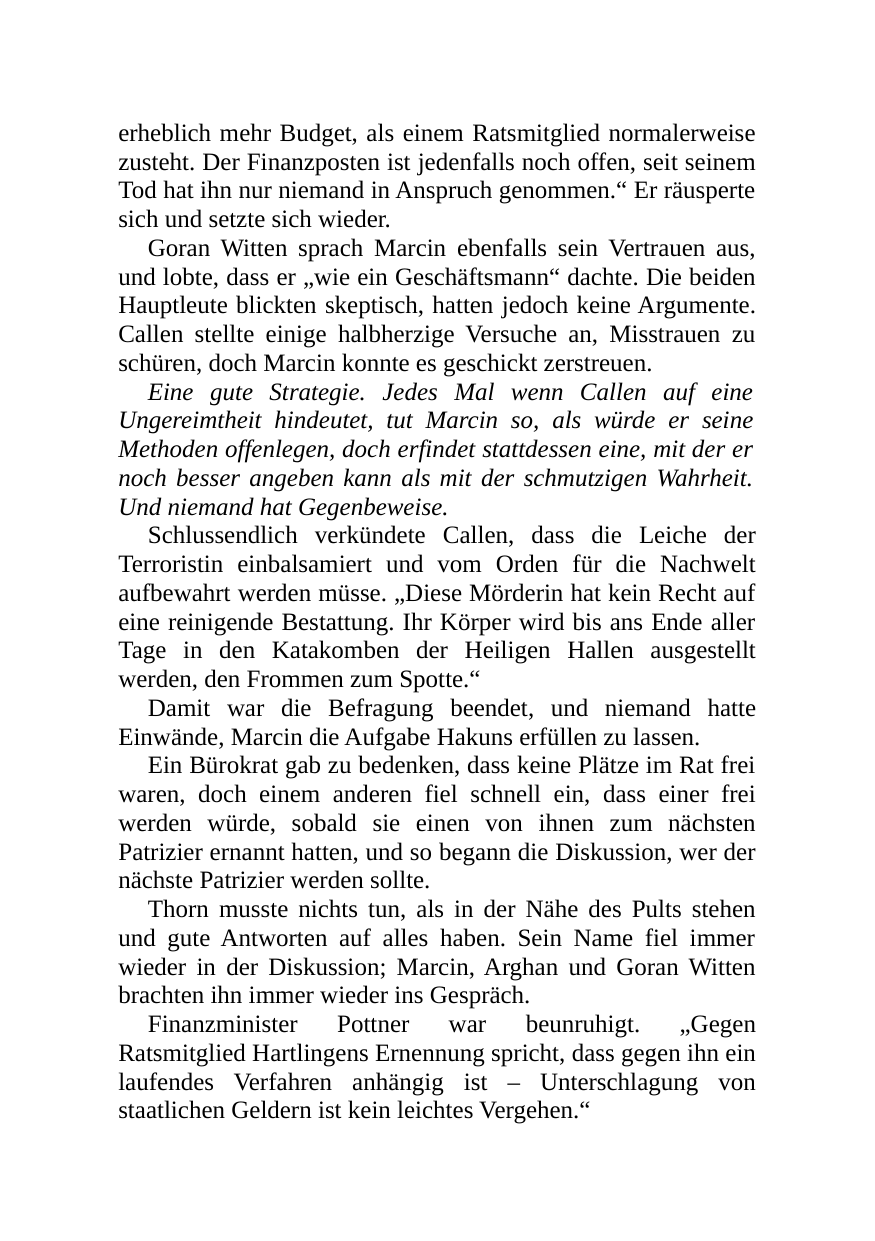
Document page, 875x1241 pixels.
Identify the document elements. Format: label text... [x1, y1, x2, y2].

text Finanzminister Pottner war beunruhigt. „Gegen Ratsmitglied Hartlingens Ernennung spricht, dass gegen ihn ein laufendes Verfahren anhängig ist – Unterschlagung von staatlichen Geldern ist kein leichtes Vergehen.“ [118, 1009, 756, 1124]
text erheblich mehr Budget, als einem Ratsmitglied normalerweise zusteht. Der Finanzposten ist jedenfalls noch offen, seit seinem Tod hat ihn nur niemand in Anspruch genommen.“ Er räusperte sich und setzte sich wieder. [118, 118, 756, 233]
text Thorn musste nichts tun, als in der Nähe des Pults stehen und gute Antworten auf alles haben. Sein Name fiel immer wieder in der Diskussion; Marcin, Arghan und Goran Witten brachten ihn immer wieder ins Gespräch. [118, 894, 756, 1009]
text Damit war die Befragung beendet, und niemand hatte Einwände, Marcin die Aufgabe Hakuns erfüllen zu lassen. [118, 693, 756, 751]
text Goran Witten sprach Marcin ebenfalls sein Vertrauen aus, und lobte, dass er „wie ein Geschäftsmann“ dachte. Die beiden Hauptleute blickten skeptisch, hatten jedoch keine Argumente. Callen stellte einige halbherzige Versuche an, Misstrauen zu schüren, doch Marcin konnte es geschickt zerstreuen. [118, 233, 756, 377]
text Ein Bürokrat gab zu bedenken, dass keine Plätze im Rat frei waren, doch einem anderen fiel schnell ein, dass einer frei werden würde, sobald sie einen von ihnen zum nächsten Patrizier ernannt hatten, und so begann die Diskussion, wer der nächste Patrizier werden sollte. [118, 751, 756, 894]
text Eine gute Strategie. Jedes Mal wenn Callen auf eine Ungereimtheit hindeutet, tut Marcin so, als würde er seine Methoden offenlegen, doch erfindet stattdessen eine, mit der er noch besser angeben kann als mit der schmutzigen Wahrheit. Und niemand hat Gegenbeweise. [118, 377, 756, 521]
text Schlussendlich verkündete Callen, dass die Leiche der Terroristin einbalsamiert und vom Orden für die Nachwelt aufbewahrt werden müsse. „Diese Mörderin hat kein Recht auf eine reinigende Bestattung. Ihr Körper wird bis ans Ende aller Tage in den Katakomben der Heiligen Hallen ausgestellt werden, den Frommen zum Spotte.“ [118, 521, 756, 693]
